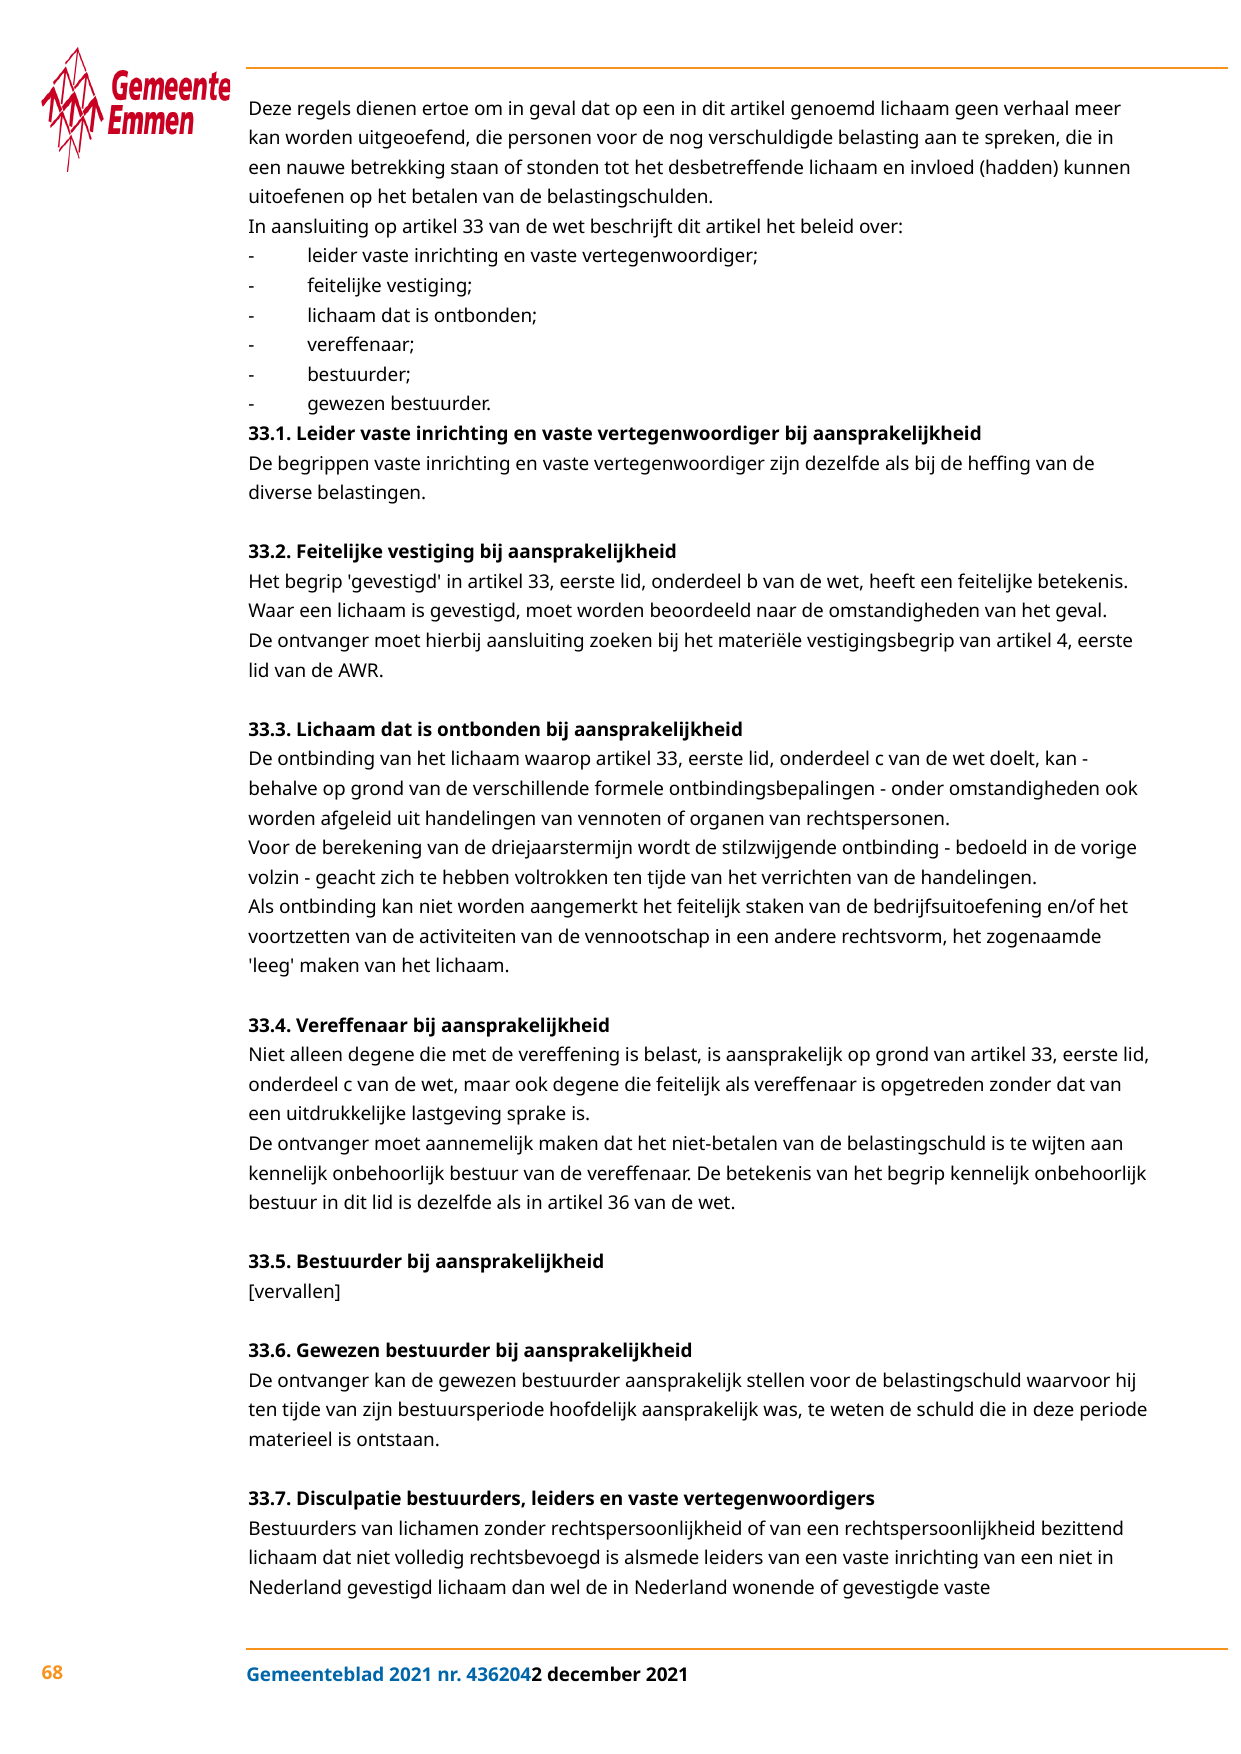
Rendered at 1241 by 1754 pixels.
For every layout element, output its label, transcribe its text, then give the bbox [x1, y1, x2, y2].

list lichaam dat is ontbonden; [248, 302, 1152, 328]
text Als ontbinding kan niet worden aangemerkt het feitelijk staken van de bedrijfsuitoefening en/of het voortzetten van de activiteiten van de vennootschap in een andere rechtsvorm, het zogenaamde 'leeg' maken van het lichaam. [248, 893, 1152, 978]
text 33.6. Gewezen bestuurder bij aansprakelijkheid [248, 1337, 1152, 1363]
text De ontvanger moet hierbij aansluiting zoeken bij het materiële vestigingsbegrip van artikel 4, eerste lid van de AWR. [248, 627, 1152, 683]
text In aansluiting op artikel 33 van de wet beschrijft dit artikel het beleid over: [248, 213, 1152, 239]
text 33.1. Leider vaste inrichting en vaste vertegenwoordiger bij aansprakelijkheid [248, 420, 1152, 446]
text 33.2. Feitelijke vestiging bij aansprakelijkheid [248, 538, 1152, 564]
text 33.7. Disculpatie bestuurders, leiders en vaste vertegenwoordigers [248, 1485, 1152, 1511]
text Voor de berekening van de driejaarstermijn wordt de stilzwijgende ontbinding - bedoeld in de vorige volzin - geacht zich te hebben voltrokken ten tijde van het verrichten van de handelingen. [248, 834, 1152, 890]
text Deze regels dienen ertoe om in geval dat op een in dit artikel genoemd lichaam geen verhaal meer kan worden uitgeoefend, die personen voor de nog verschuldigde belasting aan te spreken, die in een nauwe betrekking staan of stonden tot het desbetreffende lichaam en invloed (hadden) kunnen uitoefenen op het betalen van de belastingschulden. [248, 95, 1152, 209]
text 33.3. Lichaam dat is ontbonden bij aansprakelijkheid [248, 716, 1152, 742]
text De ontbinding van het lichaam waarop artikel 33, eerste lid, onderdeel c van de wet doelt, kan - behalve op grond van de verschillende formele ontbindingsbepalingen - onder omstandigheden ook worden afgeleid uit handelingen van vennoten of organen van rechtspersonen. [248, 746, 1152, 831]
picture [41, 47, 231, 172]
list gewezen bestuurder. [248, 391, 1152, 416]
list leider vaste inrichting en vaste vertegenwoordiger; [248, 243, 1152, 268]
list feitelijke vestiging; [248, 272, 1152, 298]
text De ontvanger moet aannemelijk maken dat het niet-betalen van de belastingschuld is te wijten aan kennelijk onbehoorlijk bestuur van de vereffenaar. De betekenis van het begrip kennelijk onbehoorlijk bestuur in dit lid is dezelfde als in artikel 36 van de wet. [248, 1130, 1152, 1215]
text [vervallen] [248, 1278, 1152, 1304]
text 33.4. Vereffenaar bij aansprakelijkheid [248, 1012, 1152, 1038]
list vereffenaar; [248, 331, 1152, 357]
text Niet alleen degene die met de vereffening is belast, is aansprakelijk op grond van artikel 33, eerste lid, onderdeel c van de wet, maar ook degene die feitelijk als vereffenaar is opgetreden zonder dat van een uitdrukkelijke lastgeving sprake is. [248, 1041, 1152, 1126]
list bestuurder; [248, 361, 1152, 387]
text De ontvanger kan de gewezen bestuurder aansprakelijk stellen voor de belastingschuld waarvoor hij ten tijde van zijn bestuursperiode hoofdelijk aansprakelijk was, te weten de schuld die in deze periode materieel is ontstaan. [248, 1367, 1152, 1452]
text 33.5. Bestuurder bij aansprakelijkheid [248, 1248, 1152, 1274]
text Bestuurders van lichamen zonder rechtspersoonlijkheid of van een rechtspersoonlijkheid bezittend lichaam dat niet volledig rechtsbevoegd is alsmede leiders van een vaste inrichting van een niet in Nederland gevestigd lichaam dan wel de in Nederland wonende of gevestigde vaste [248, 1515, 1152, 1600]
text De begrippen vaste inrichting en vaste vertegenwoordiger zijn dezelfde als bij de heffing van de diverse belastingen. [248, 450, 1152, 505]
text Het begrip 'gevestigd' in artikel 33, eerste lid, onderdeel b van de wet, heeft een feitelijke betekenis. Waar een lichaam is gevestigd, moet worden beoordeeld naar de omstandigheden van het geval. [248, 568, 1152, 623]
